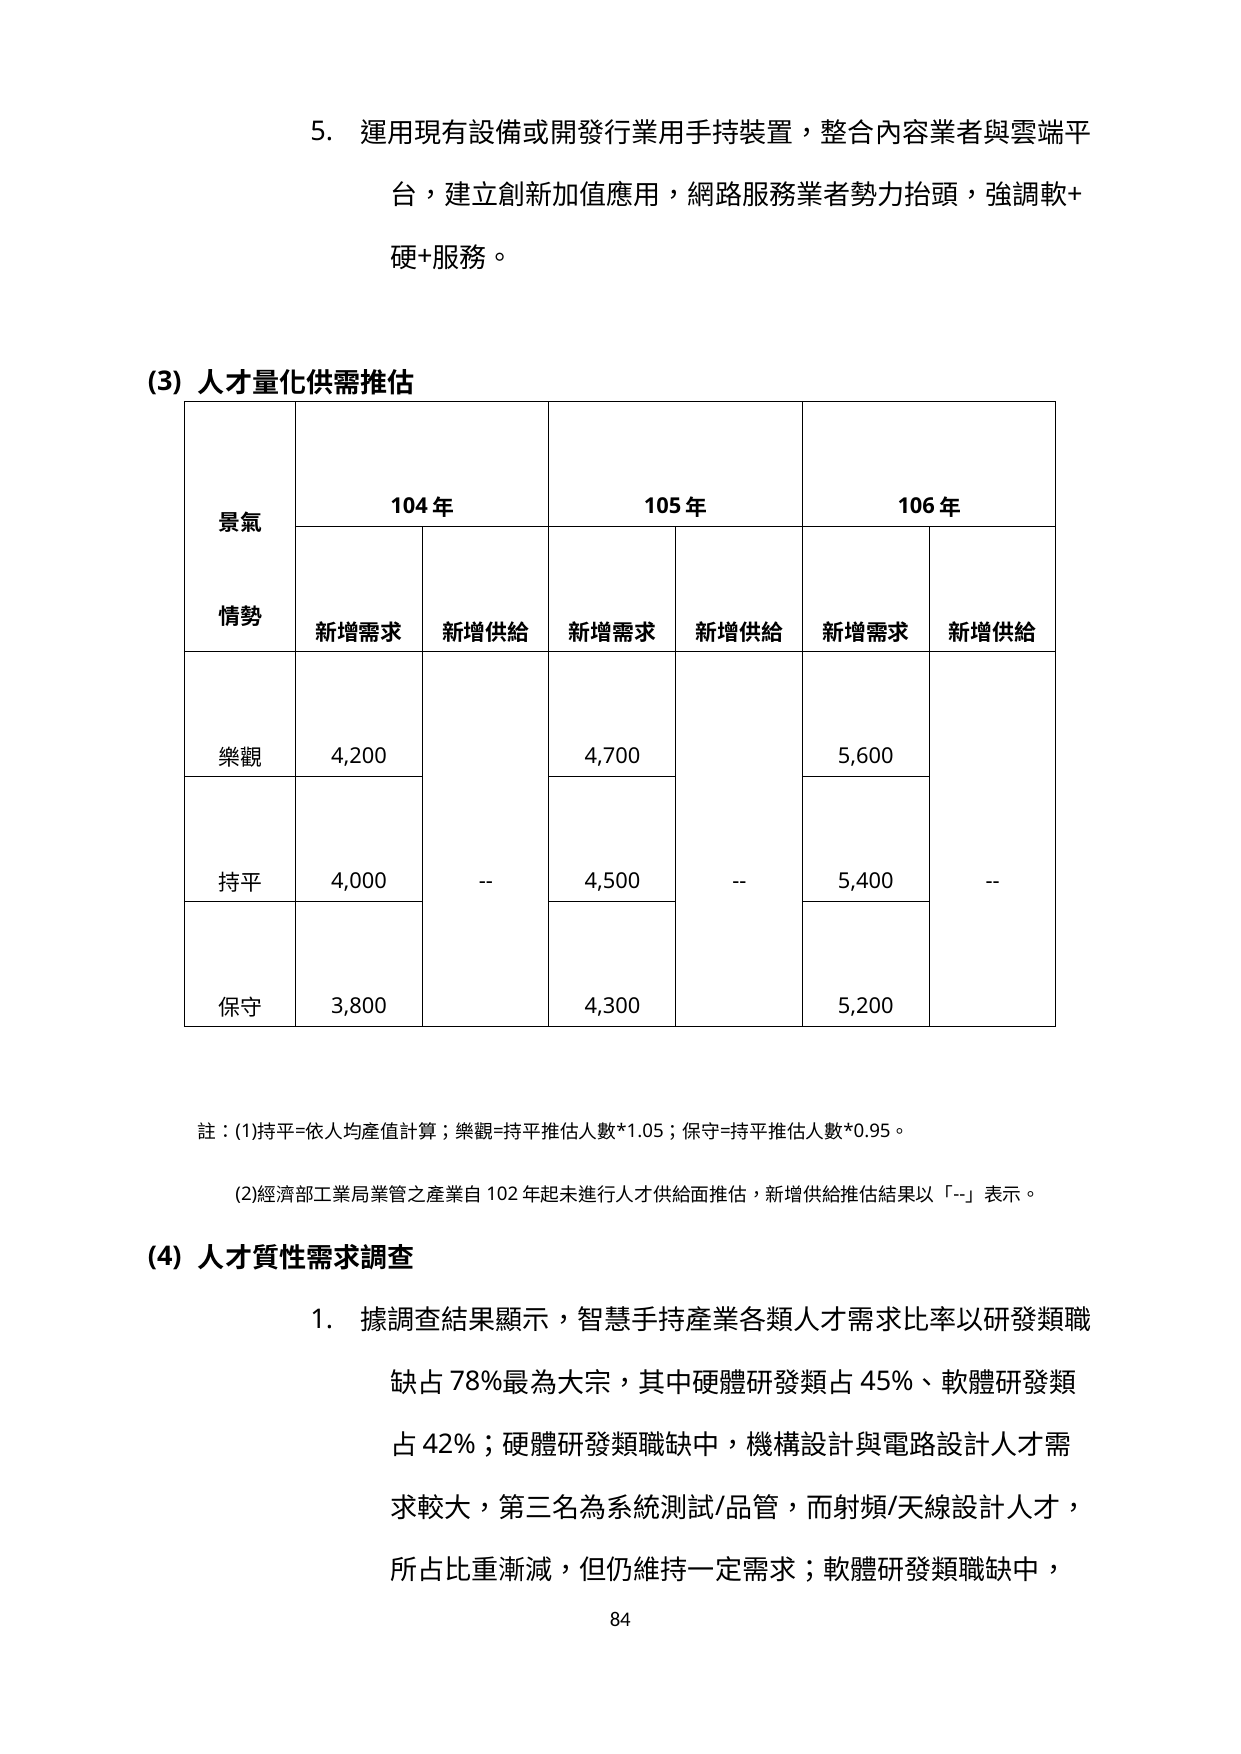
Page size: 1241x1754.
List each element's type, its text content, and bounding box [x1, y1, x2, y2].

table_cell 新增供給 [676, 527, 802, 651]
table_cell 5,200 [803, 902, 929, 1026]
table_cell 4,000 [296, 777, 422, 901]
table_cell 4,700 [549, 652, 675, 776]
table_cell -- [930, 652, 1055, 1026]
table_cell 新增供給 [930, 527, 1055, 651]
text 註：(1)持平=依人均產值計算；樂觀=持平推估人數*1.05；保守=持平推估人數*0.95。 [198, 1089, 1063, 1151]
table_cell -- [676, 652, 802, 1026]
table_header 106年 [803, 402, 1055, 526]
table_cell 3,800 [296, 902, 422, 1026]
table_cell -- [423, 652, 548, 1026]
table_cell 新增需求 [549, 527, 675, 651]
table_cell 保守 [185, 902, 295, 1026]
table_cell 新增需求 [296, 527, 422, 651]
table_cell 新增需求 [803, 527, 929, 651]
list 人才量化供需推估 [148, 339, 1092, 401]
table_cell 5,600 [803, 652, 929, 776]
table_cell 持平 [185, 777, 295, 901]
table_cell 樂觀 [185, 652, 295, 776]
table_cell 4,500 [549, 777, 675, 901]
list 據調查結果顯示，智慧手持產業各類人才需求比率以研發類職缺占78%最為大宗，其中硬體研發類占45%、軟體研發類占42%；硬體研發類職缺中，機構設計與電路設計人才需求較大，第三名為系統測試/品管，而射頻/天線設計人才，所占比重漸減，但仍維持一定需求；軟體研發類職缺中， [310, 1276, 1092, 1589]
table_cell 新增供給 [423, 527, 548, 651]
list 人才質性需求調查 [148, 1214, 1092, 1276]
table_cell 5,400 [803, 777, 929, 901]
text (2)經濟部工業局業管之產業自102年起未進行人才供給面推估，新增供給推估結果以「--」表示。 [198, 1151, 1063, 1214]
table_header 景氣 情勢 [185, 402, 295, 651]
table_cell 4,300 [549, 902, 675, 1026]
list 運用現有設備或開發行業用手持裝置，整合內容業者與雲端平台，建立創新加值應用，網路服務業者勢力抬頭，強調軟+硬+服務。 [310, 89, 1092, 276]
table_header 105年 [549, 402, 802, 526]
table_header 104年 [296, 402, 548, 526]
table_cell 4,200 [296, 652, 422, 776]
